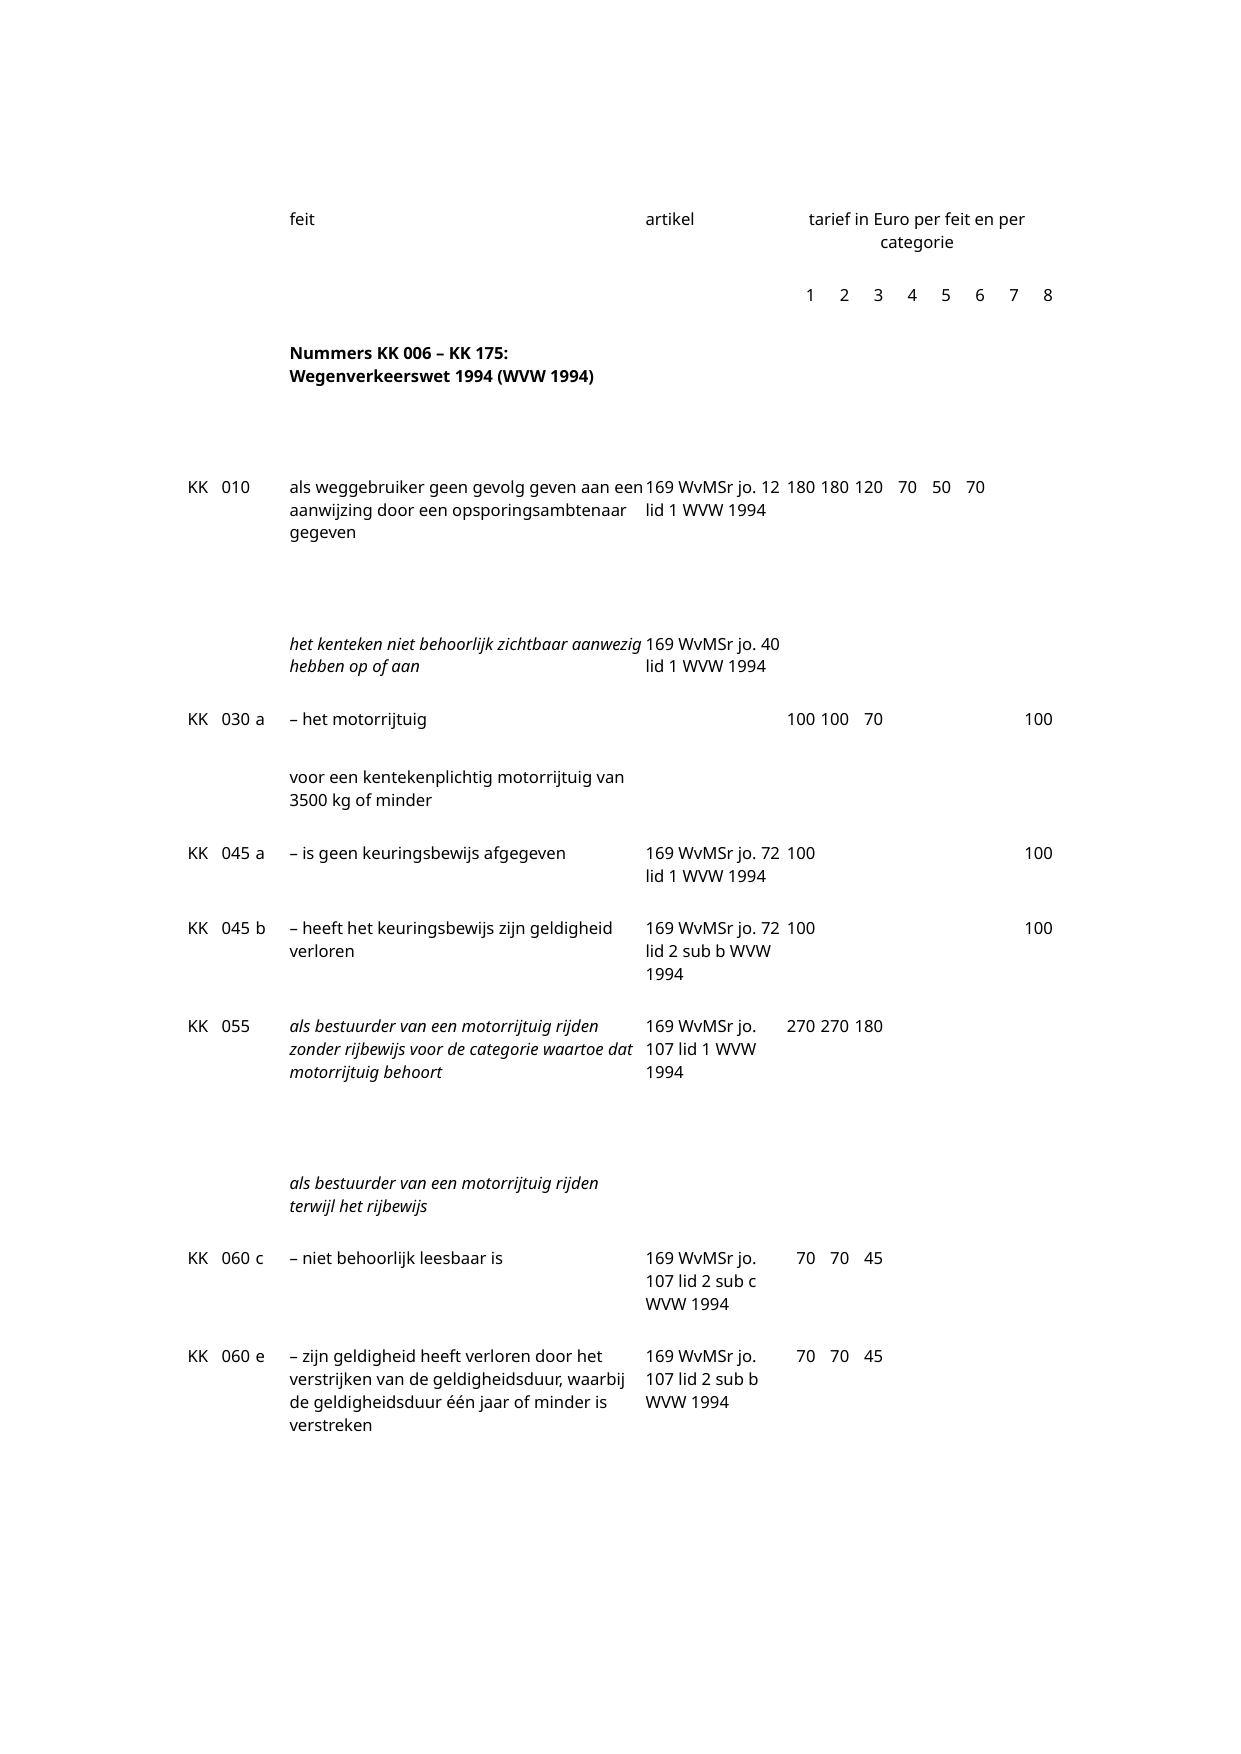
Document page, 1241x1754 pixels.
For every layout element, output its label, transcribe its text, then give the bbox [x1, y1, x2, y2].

table_header [255, 208, 289, 283]
table_cell [645, 708, 781, 766]
table_cell [951, 342, 985, 417]
table_cell 100 [1019, 841, 1053, 917]
table_cell [849, 574, 883, 632]
table_cell 120 [849, 476, 883, 574]
table_cell [289, 574, 645, 632]
table_cell [951, 1247, 985, 1345]
table_cell [188, 1172, 221, 1247]
table_cell 1 [781, 283, 815, 342]
table_cell [849, 766, 883, 841]
table_cell – is geen keuringsbewijs afgegeven [289, 841, 645, 917]
table_header artikel [645, 208, 781, 283]
table_cell 045 [221, 841, 255, 917]
table_cell [188, 283, 221, 342]
table_cell [917, 1345, 951, 1466]
table_cell [815, 1172, 849, 1247]
table_header tarief in Euro per feit en per categorie [781, 208, 1053, 283]
table_cell [1019, 1015, 1053, 1113]
table_cell [781, 574, 815, 632]
table_cell [985, 1113, 1019, 1172]
table_cell [188, 417, 221, 476]
table_cell [255, 342, 289, 417]
table_cell 169 WvMSr jo. 40 lid 1 WVW 1994 [645, 632, 781, 708]
table_cell [645, 574, 781, 632]
table_cell c [255, 1247, 289, 1345]
table_cell [849, 1113, 883, 1172]
table_cell e [255, 1345, 289, 1466]
table_cell [188, 1113, 221, 1172]
table_cell [883, 1172, 917, 1247]
table_cell [255, 283, 289, 342]
table_cell [951, 766, 985, 841]
table_cell [781, 1172, 815, 1247]
table_cell [985, 476, 1019, 574]
table_cell [815, 417, 849, 476]
table_cell [985, 417, 1019, 476]
table_cell 169 WvMSr jo. 107 lid 1 WVW 1994 [645, 1015, 781, 1113]
table_cell [645, 1113, 781, 1172]
table_cell [951, 632, 985, 708]
table_cell 70 [781, 1345, 815, 1466]
table_cell [951, 917, 985, 1015]
table_cell [917, 1247, 951, 1345]
table_cell 7 [985, 283, 1019, 342]
table_cell [815, 632, 849, 708]
table_cell 180 [815, 476, 849, 574]
table_cell [917, 708, 951, 766]
table_cell als bestuurder van een motorrijtuig rijden zonder rijbewijs voor de categorie waartoe dat motorrijtuig behoort [289, 1015, 645, 1113]
table_cell [917, 342, 951, 417]
table_cell 3 [849, 283, 883, 342]
table_cell – niet behoorlijk leesbaar is [289, 1247, 645, 1345]
table_cell [221, 342, 255, 417]
table_cell [289, 1113, 645, 1172]
table_cell [951, 574, 985, 632]
table_cell [221, 632, 255, 708]
table_cell [917, 574, 951, 632]
table_cell [289, 283, 645, 342]
table_cell [849, 1172, 883, 1247]
table_cell 100 [781, 917, 815, 1015]
table_cell 8 [1019, 283, 1053, 342]
table_cell [883, 417, 917, 476]
table_cell [255, 476, 289, 574]
table_cell [951, 417, 985, 476]
table_cell [221, 766, 255, 841]
table_cell 180 [849, 1015, 883, 1113]
table_cell [985, 917, 1019, 1015]
table_cell [255, 766, 289, 841]
table_cell [781, 1113, 815, 1172]
table_cell [255, 1113, 289, 1172]
table_cell [849, 342, 883, 417]
table_cell 70 [883, 476, 917, 574]
table_cell [645, 417, 781, 476]
table_cell 060 [221, 1247, 255, 1345]
table_cell [289, 417, 645, 476]
table_cell [1019, 766, 1053, 841]
table_cell [985, 1345, 1019, 1466]
table_cell [645, 1172, 781, 1247]
table_cell [883, 342, 917, 417]
table_cell [917, 766, 951, 841]
table_cell [815, 342, 849, 417]
table_cell [1019, 632, 1053, 708]
table_cell – het motorrijtuig [289, 708, 645, 766]
table_cell [781, 342, 815, 417]
table_cell [985, 574, 1019, 632]
table_cell 169 WvMSr jo. 12 lid 1 WVW 1994 [645, 476, 781, 574]
table_cell 100 [781, 708, 815, 766]
table_cell [221, 574, 255, 632]
table_cell 270 [815, 1015, 849, 1113]
table_cell [255, 574, 289, 632]
table_cell [255, 1015, 289, 1113]
table_cell [1019, 476, 1053, 574]
table_cell 45 [849, 1247, 883, 1345]
table_cell 70 [951, 476, 985, 574]
table_cell [781, 766, 815, 841]
table_cell 180 [781, 476, 815, 574]
table_cell [849, 917, 883, 1015]
table_cell [883, 766, 917, 841]
table_cell [951, 708, 985, 766]
table_cell 045 [221, 917, 255, 1015]
table_cell 060 [221, 1345, 255, 1466]
table_cell [883, 1015, 917, 1113]
table_cell [951, 841, 985, 917]
table_cell Nummers KK 006 – KK 175: Wegenverkeerswet 1994 (WVW 1994) [289, 342, 645, 417]
table_cell 169 WvMSr jo. 107 lid 2 sub b WVW 1994 [645, 1345, 781, 1466]
table_cell [917, 632, 951, 708]
table_header feit [289, 208, 645, 283]
table_cell [188, 766, 221, 841]
table_cell [1019, 1113, 1053, 1172]
table_cell KK [188, 708, 221, 766]
table_cell [883, 632, 917, 708]
table_cell [951, 1015, 985, 1113]
table_cell [781, 417, 815, 476]
table_cell [255, 632, 289, 708]
table_cell b [255, 917, 289, 1015]
table_cell 100 [1019, 917, 1053, 1015]
table_cell 70 [849, 708, 883, 766]
table_header [188, 208, 221, 283]
table_cell [917, 417, 951, 476]
table_cell 055 [221, 1015, 255, 1113]
table_cell [917, 1015, 951, 1113]
table_cell [985, 1247, 1019, 1345]
table_cell als bestuurder van een motorrijtuig rijden terwijl het rijbewijs [289, 1172, 645, 1247]
table_cell [221, 283, 255, 342]
table_cell 010 [221, 476, 255, 574]
table_cell [1019, 574, 1053, 632]
table_cell [815, 917, 849, 1015]
table_cell [985, 1172, 1019, 1247]
table_cell [849, 841, 883, 917]
table_cell – heeft het keuringsbewijs zijn geldigheid verloren [289, 917, 645, 1015]
table_cell [188, 574, 221, 632]
table_cell 45 [849, 1345, 883, 1466]
table_cell [883, 1345, 917, 1466]
table_header [221, 208, 255, 283]
table_cell [221, 1113, 255, 1172]
table_cell 100 [1019, 708, 1053, 766]
table_cell [917, 917, 951, 1015]
table_cell – zijn geldigheid heeft verloren door het verstrijken van de geldigheidsduur, waarbij de geldigheidsduur één jaar of minder is verstreken [289, 1345, 645, 1466]
table_cell [645, 766, 781, 841]
table_cell [849, 417, 883, 476]
table_cell a [255, 841, 289, 917]
table_cell 70 [815, 1345, 849, 1466]
table_cell [815, 1113, 849, 1172]
table_cell [917, 1172, 951, 1247]
table_cell 169 WvMSr jo. 72 lid 1 WVW 1994 [645, 841, 781, 917]
table_cell 169 WvMSr jo. 72 lid 2 sub b WVW 1994 [645, 917, 781, 1015]
table_cell [985, 766, 1019, 841]
table_cell [985, 1015, 1019, 1113]
table_cell [985, 342, 1019, 417]
table_cell 169 WvMSr jo. 107 lid 2 sub c WVW 1994 [645, 1247, 781, 1345]
table_cell 100 [781, 841, 815, 917]
table_cell [1019, 1345, 1053, 1466]
table_cell [985, 841, 1019, 917]
table_cell [221, 1172, 255, 1247]
table_cell [985, 632, 1019, 708]
table_cell [883, 1113, 917, 1172]
table_cell 6 [951, 283, 985, 342]
table_cell [849, 632, 883, 708]
table_cell [951, 1345, 985, 1466]
table_cell [815, 766, 849, 841]
table_cell [985, 708, 1019, 766]
table_cell [883, 917, 917, 1015]
table_cell [883, 708, 917, 766]
table_cell [917, 841, 951, 917]
table_cell 70 [781, 1247, 815, 1345]
table_cell 030 [221, 708, 255, 766]
table_cell [255, 417, 289, 476]
table_cell [1019, 417, 1053, 476]
table_cell KK [188, 1345, 221, 1466]
table_cell a [255, 708, 289, 766]
table_cell [917, 1113, 951, 1172]
table_cell KK [188, 1247, 221, 1345]
table_cell [951, 1113, 985, 1172]
table_cell [1019, 342, 1053, 417]
table_cell [815, 574, 849, 632]
table_cell 50 [917, 476, 951, 574]
table_cell [221, 417, 255, 476]
table_cell [645, 283, 781, 342]
table_cell [883, 574, 917, 632]
table_cell [255, 1172, 289, 1247]
table_cell [1019, 1172, 1053, 1247]
table_cell KK [188, 1015, 221, 1113]
table_cell KK [188, 841, 221, 917]
table_cell 100 [815, 708, 849, 766]
table_cell [951, 1172, 985, 1247]
table_cell 5 [917, 283, 951, 342]
table_cell voor een kentekenplichtig motorrijtuig van 3500 kg of minder [289, 766, 645, 841]
table_cell 2 [815, 283, 849, 342]
table_cell [1019, 1247, 1053, 1345]
table_cell [188, 632, 221, 708]
table_cell [815, 841, 849, 917]
table_cell het kenteken niet behoorlijk zichtbaar aanwezig hebben op of aan [289, 632, 645, 708]
table_cell [188, 342, 221, 417]
table_cell [883, 841, 917, 917]
table_cell 70 [815, 1247, 849, 1345]
table_cell [645, 342, 781, 417]
table_cell 270 [781, 1015, 815, 1113]
table_cell KK [188, 476, 221, 574]
table_cell KK [188, 917, 221, 1015]
table_cell [781, 632, 815, 708]
table_cell als weggebruiker geen gevolg geven aan een aanwijzing door een opsporingsambtenaar gegeven [289, 476, 645, 574]
table_cell 4 [883, 283, 917, 342]
table_cell [883, 1247, 917, 1345]
